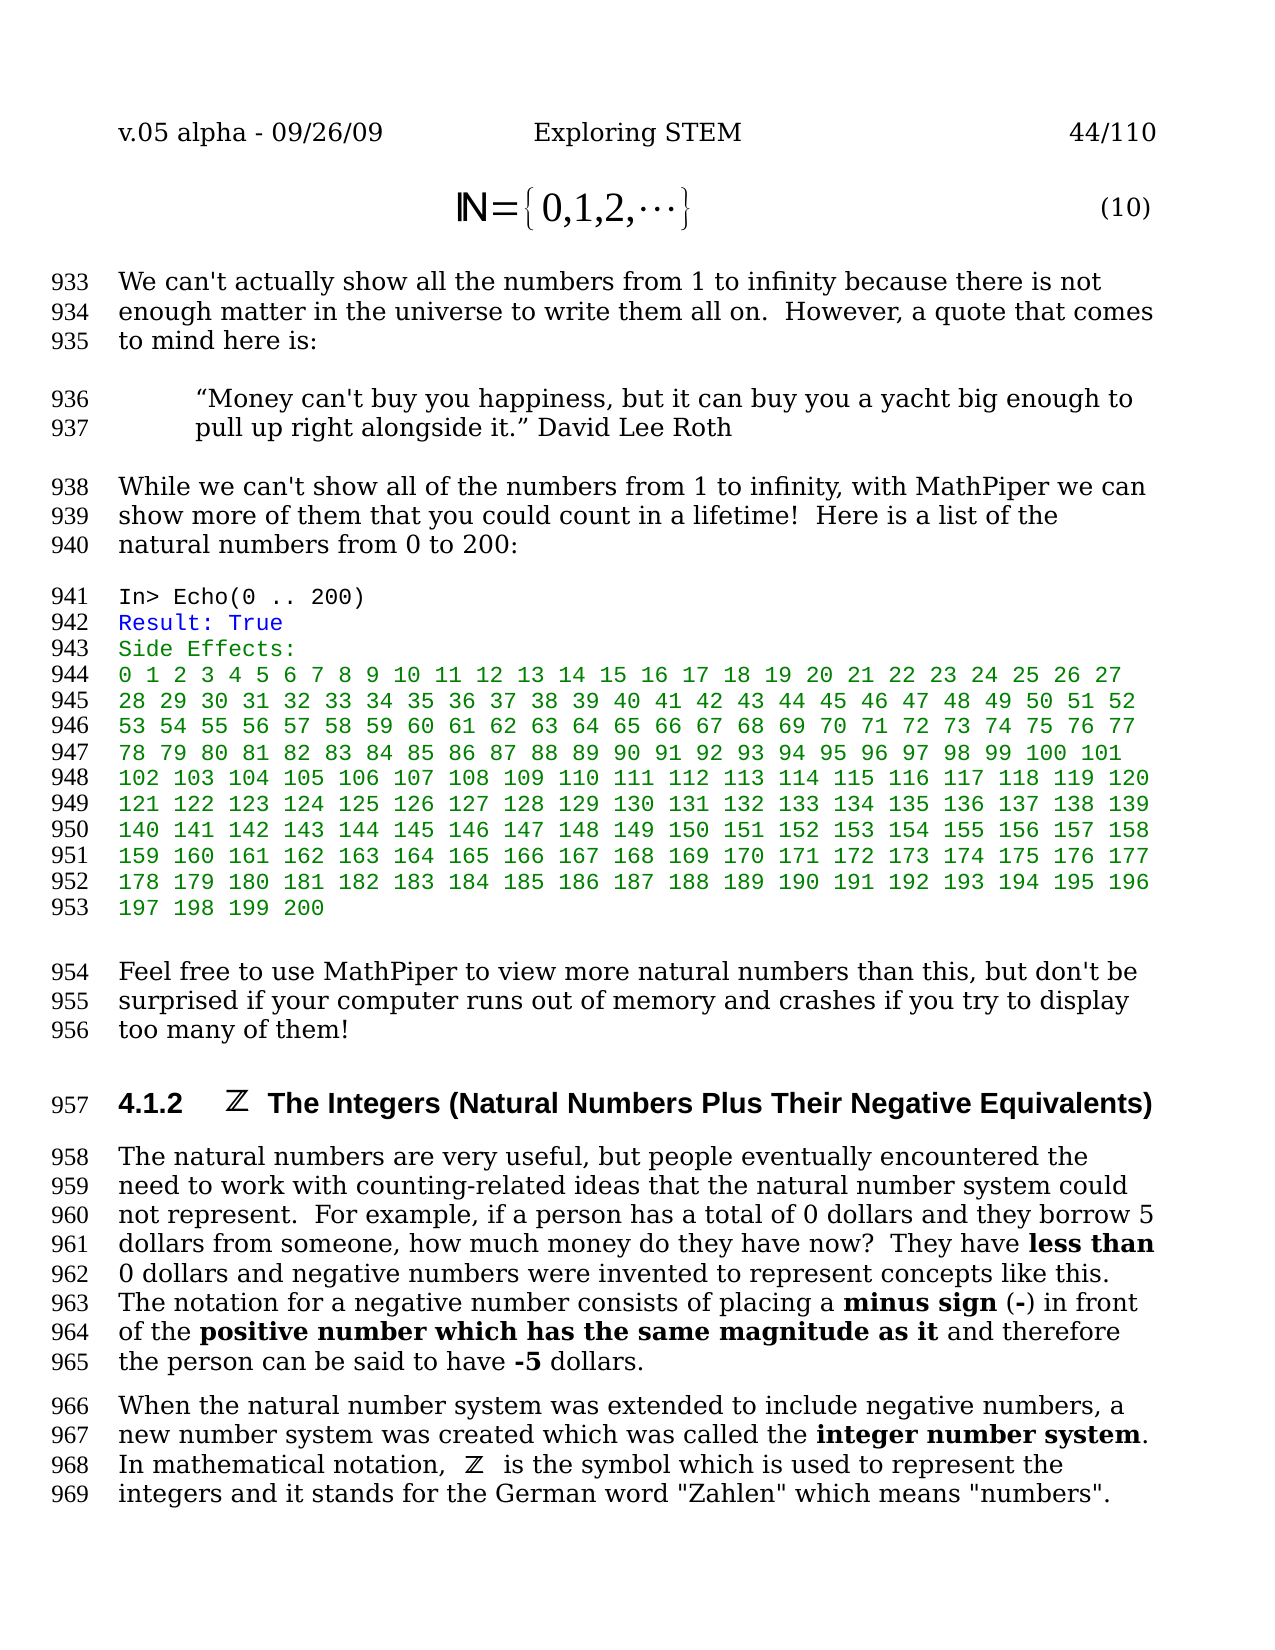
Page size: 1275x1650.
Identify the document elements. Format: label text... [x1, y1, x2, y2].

table_header [118, 177, 1041, 238]
text 0 1 2 3 4 5 6 7 8 9 10 11 12 13 14 15 16 17 18 19 20 21 22 23 24 25 26 27 28 29 30 31 32 33 34 35 36 37 38 39 40 41 42 43 44 45 46 47 48 49 50 51 52 53 54 55 56 57 58 59 60 61 62 63 64 65 66 67 68 69 70 71 72 73 74 75 76 77 78 79 80 81 82 83 84 85 86 87 88 89 90 91 92 93 94 95 96 97 98 99 100 101 102 103 104 105 106 107 108 109 110 111 112 113 114 115 116 117 118 119 120 121 122 123 124 125 126 127 128 129 130 131 132 133 134 135 136 137 138 139 140 141 142 143 144 145 146 147 148 149 150 151 152 153 154 155 156 157 158 159 160 161 162 163 164 165 166 167 168 169 170 171 172 173 174 175 176 177 178 179 180 181 182 183 184 185 186 187 188 189 190 191 192 193 194 195 196 197 198 199 200 [118, 663, 1157, 922]
text The natural numbers are very useful, but people eventually encountered the need to work with counting-related ideas that the natural number system could not represent. For example, if a person has a total of 0 dollars and they borrow 5 dollars from someone, how much money do they have now? They have less than 0 dollars and negative numbers were invented to represent concepts like this. The notation for a negative number consists of placing a minus sign (-) in front of the positive number which has the same magnitude as it and therefore the person can be said to have -5 dollars. [118, 1142, 1157, 1376]
text “Money can't buy you happiness, but it can buy you a yacht big enough to pull up right alongside it.” David Lee Roth [195, 384, 1157, 443]
subtitle The Integers (Natural Numbers Plus Their Negative Equivalents) [118, 1084, 1157, 1121]
text Result: True [118, 611, 1157, 637]
text Feel free to use MathPiper to view more natural numbers than this, but don't be surprised if your computer runs out of memory and crashes if you try to display too many of them! [118, 957, 1157, 1045]
table_header (10) [1041, 177, 1157, 238]
text While we can't show all of the numbers from 1 to infinity, with MathPiper we can show more of them that you could count in a lifetime! Here is a list of the natural numbers from 0 to 200: [118, 472, 1157, 559]
text We can't actually show all the numbers from 1 to infinity because there is not enough matter in the universe to write them all on. However, a quote that comes to mind here is: [118, 268, 1157, 355]
text Side Effects: [118, 637, 1157, 663]
text When the natural number system was extended to include negative numbers, a new number system was created which was called the integer number system. In mathematical notation,is the symbol which is used to represent the integers and it stands for the German word "Zahlen" which means "numbers". [118, 1391, 1157, 1509]
text In> Echo(0 .. 200) [118, 585, 1157, 611]
